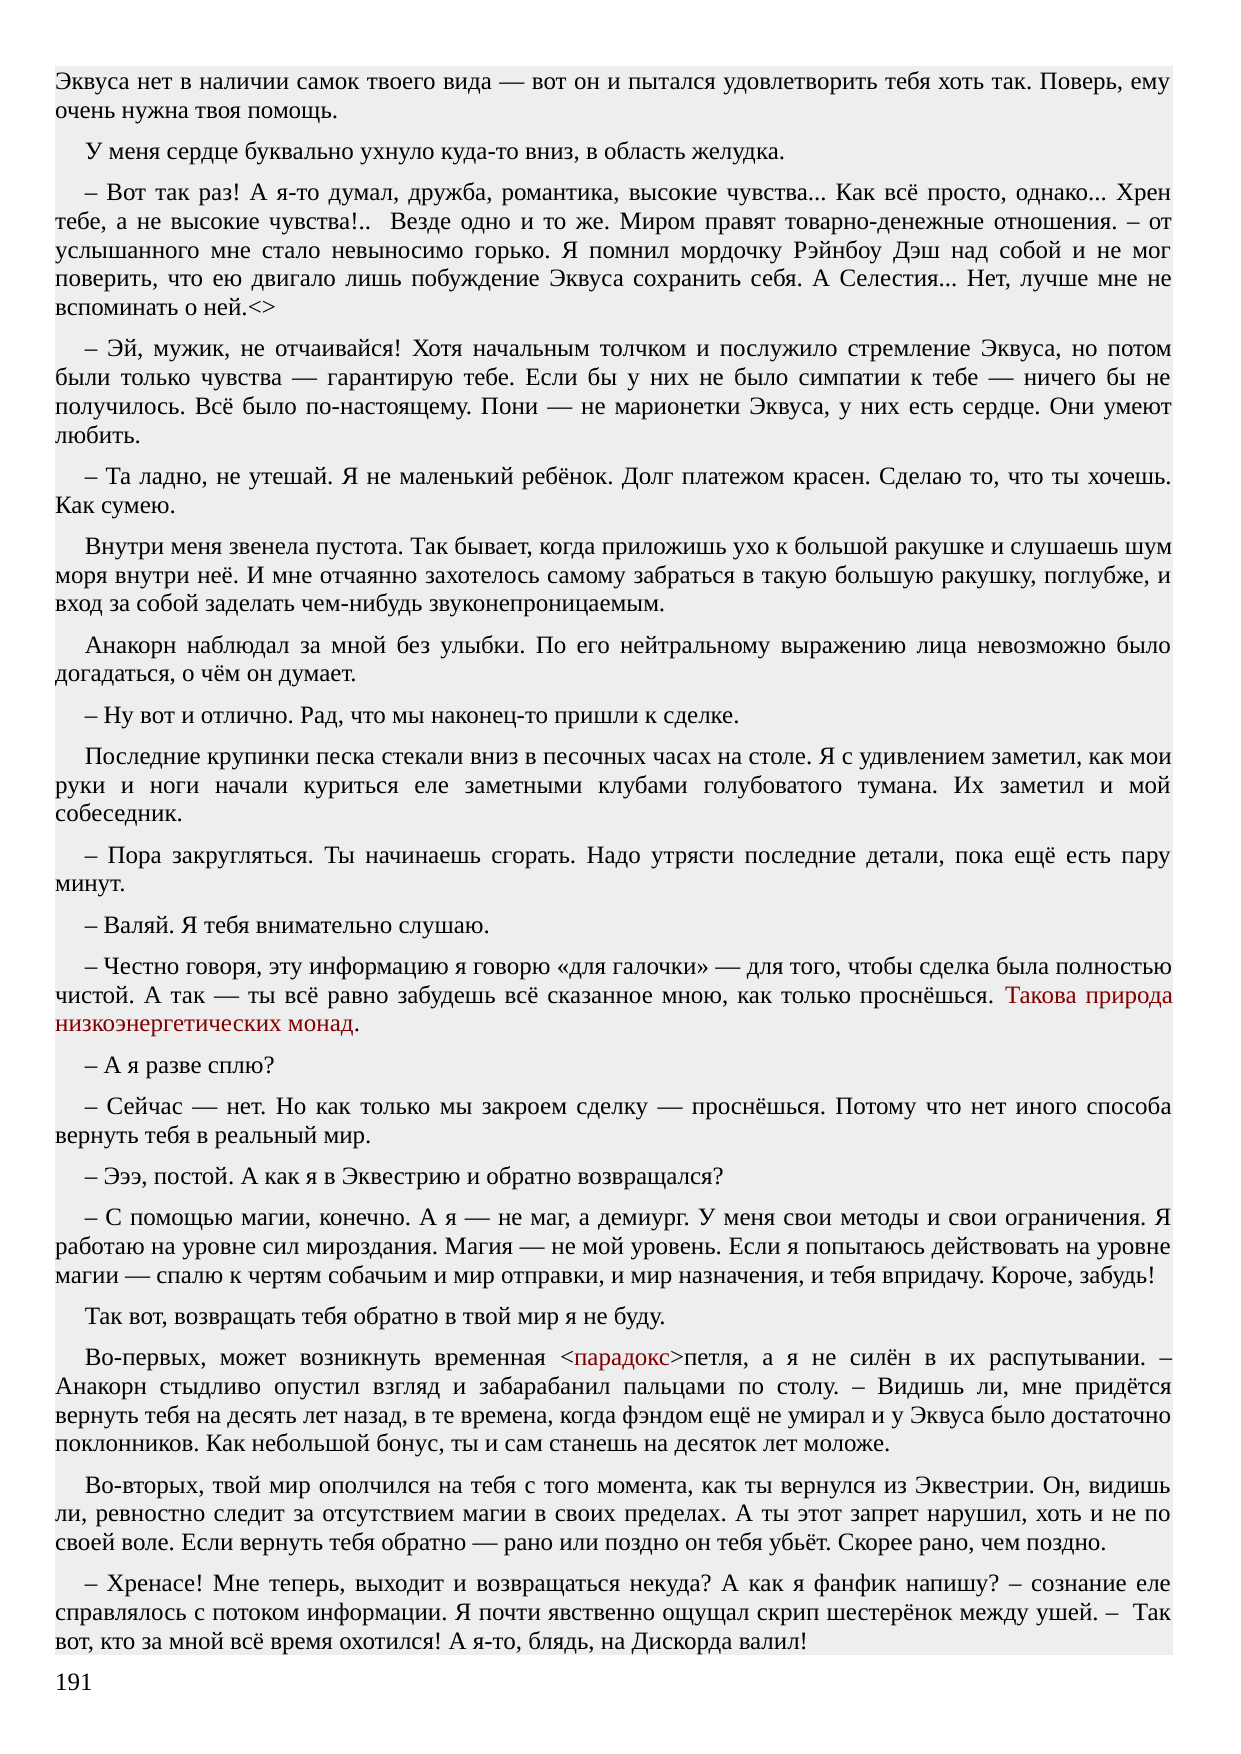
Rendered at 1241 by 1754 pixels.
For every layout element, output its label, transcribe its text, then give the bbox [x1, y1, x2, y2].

text У меня сердце буквально ухнуло куда-то вниз, в область желудка. [55, 136, 1173, 165]
text – Ну вот и отлично. Рад, что мы наконец-то пришли к сделке. [55, 700, 1173, 728]
text – Честно говоря, эту информацию я говорю «для галочки» — для того, чтобы сделка была полностью чистой. А так — ты всё равно забудешь всё сказанное мною, как только проснёшься. Такова природа низкоэнергетических монад. [55, 951, 1173, 1037]
text Анакорн наблюдал за мной без улыбки. По его нейтральному выражению лица невозможно было догадаться, о чём он думает. [55, 630, 1173, 687]
text Внутри меня звенела пустота. Так бывает, когда приложишь ухо к большой ракушке и слушаешь шум моря внутри неё. И мне отчаянно захотелось самому забраться в такую большую ракушку, поглубже, и вход за собой заделать чем-нибудь звуконепроницаемым. [55, 531, 1173, 617]
text – Валяй. Я тебя внимательно слушаю. [55, 910, 1173, 938]
text Во-вторых, твой мир ополчился на тебя с того момента, как ты вернулся из Эквестрии. Он, видишь ли, ревностно следит за отсутствием магии в своих пределах. А ты этот запрет нарушил, хоть и не по своей воле. Если вернуть тебя обратно — рано или поздно он тебя убьёт. Скорее рано, чем поздно. [55, 1470, 1173, 1556]
text – Хренасе! Мне теперь, выходит и возвращаться некуда? А как я фанфик напишу? – сознание еле справлялось с потоком информации. Я почти явственно ощущал скрип шестерёнок между ушей. – Так вот, кто за мной всё время охотился! А я-то, блядь, на Дискорда валил! [55, 1568, 1173, 1655]
text – Сейчас — нет. Но как только мы закроем сделку — проснёшься. Потому что нет иного способа вернуть тебя в реальный мир. [55, 1091, 1173, 1148]
text – Та ладно, не утешай. Я не маленький ребёнок. Долг платежом красен. Сделаю то, что ты хочешь. Как сумею. [55, 461, 1173, 518]
text – А я разве сплю? [55, 1050, 1173, 1078]
text Последние крупинки песка стекали вниз в песочных часах на столе. Я с удивлением заметил, как мои руки и ноги начали куриться еле заметными клубами голубоватого тумана. Их заметил и мой собеседник. [55, 741, 1173, 827]
text – Эээ, постой. А как я в Эквестрию и обратно возвращался? [55, 1161, 1173, 1190]
text – С помощью магии, конечно. А я — не маг, а демиург. У меня свои методы и свои ограничения. Я работаю на уровне сил мироздания. Магия — не мой уровень. Если я попытаюсь действовать на уровне магии — спалю к чертям собачьим и мир отправки, и мир назначения, и тебя впридачу. Короче, забудь! [55, 1202, 1173, 1288]
text – Пора закругляться. Ты начинаешь сгорать. Надо утрясти последние детали, пока ещё есть пару минут. [55, 840, 1173, 897]
text Так вот, возвращать тебя обратно в твой мир я не буду. [55, 1301, 1173, 1330]
text – Вот так раз! А я-то думал, дружба, романтика, высокие чувства... Как всё просто, однако... Хрен тебе, а не высокие чувства!.. Везде одно и то же. Миром правят товарно-денежные отношения. – от услышанного мне стало невыносимо горько. Я помнил мордочку Рэйнбоу Дэш над собой и не мог поверить, что ею двигало лишь побуждение Эквуса сохранить себя. А Селестия... Нет, лучше мне не вспоминать о ней.<> [55, 177, 1173, 321]
text – Эй, мужик, не отчаивайся! Хотя начальным толчком и послужило стремление Эквуса, но потом были только чувства — гарантирую тебе. Если бы у них не было симпатии к тебе — ничего бы не получилось. Всё было по-настоящему. Пони — не марионетки Эквуса, у них есть сердце. Они умеют любить. [55, 333, 1173, 448]
text Эквуса нет в наличии самок твоего вида — вот он и пытался удовлетворить тебя хоть так. Поверь, ему очень нужна твоя помощь. [55, 66, 1173, 123]
text Во-первых, может возникнуть временная <парадокс>петля, а я не силён в их распутывании. – Анакорн стыдливо опустил взгляд и забарабанил пальцами по столу. – Видишь ли, мне придётся вернуть тебя на десять лет назад, в те времена, когда фэндом ещё не умирал и у Эквуса было достаточно поклонников. Как небольшой бонус, ты и сам станешь на десяток лет моложе. [55, 1342, 1173, 1457]
